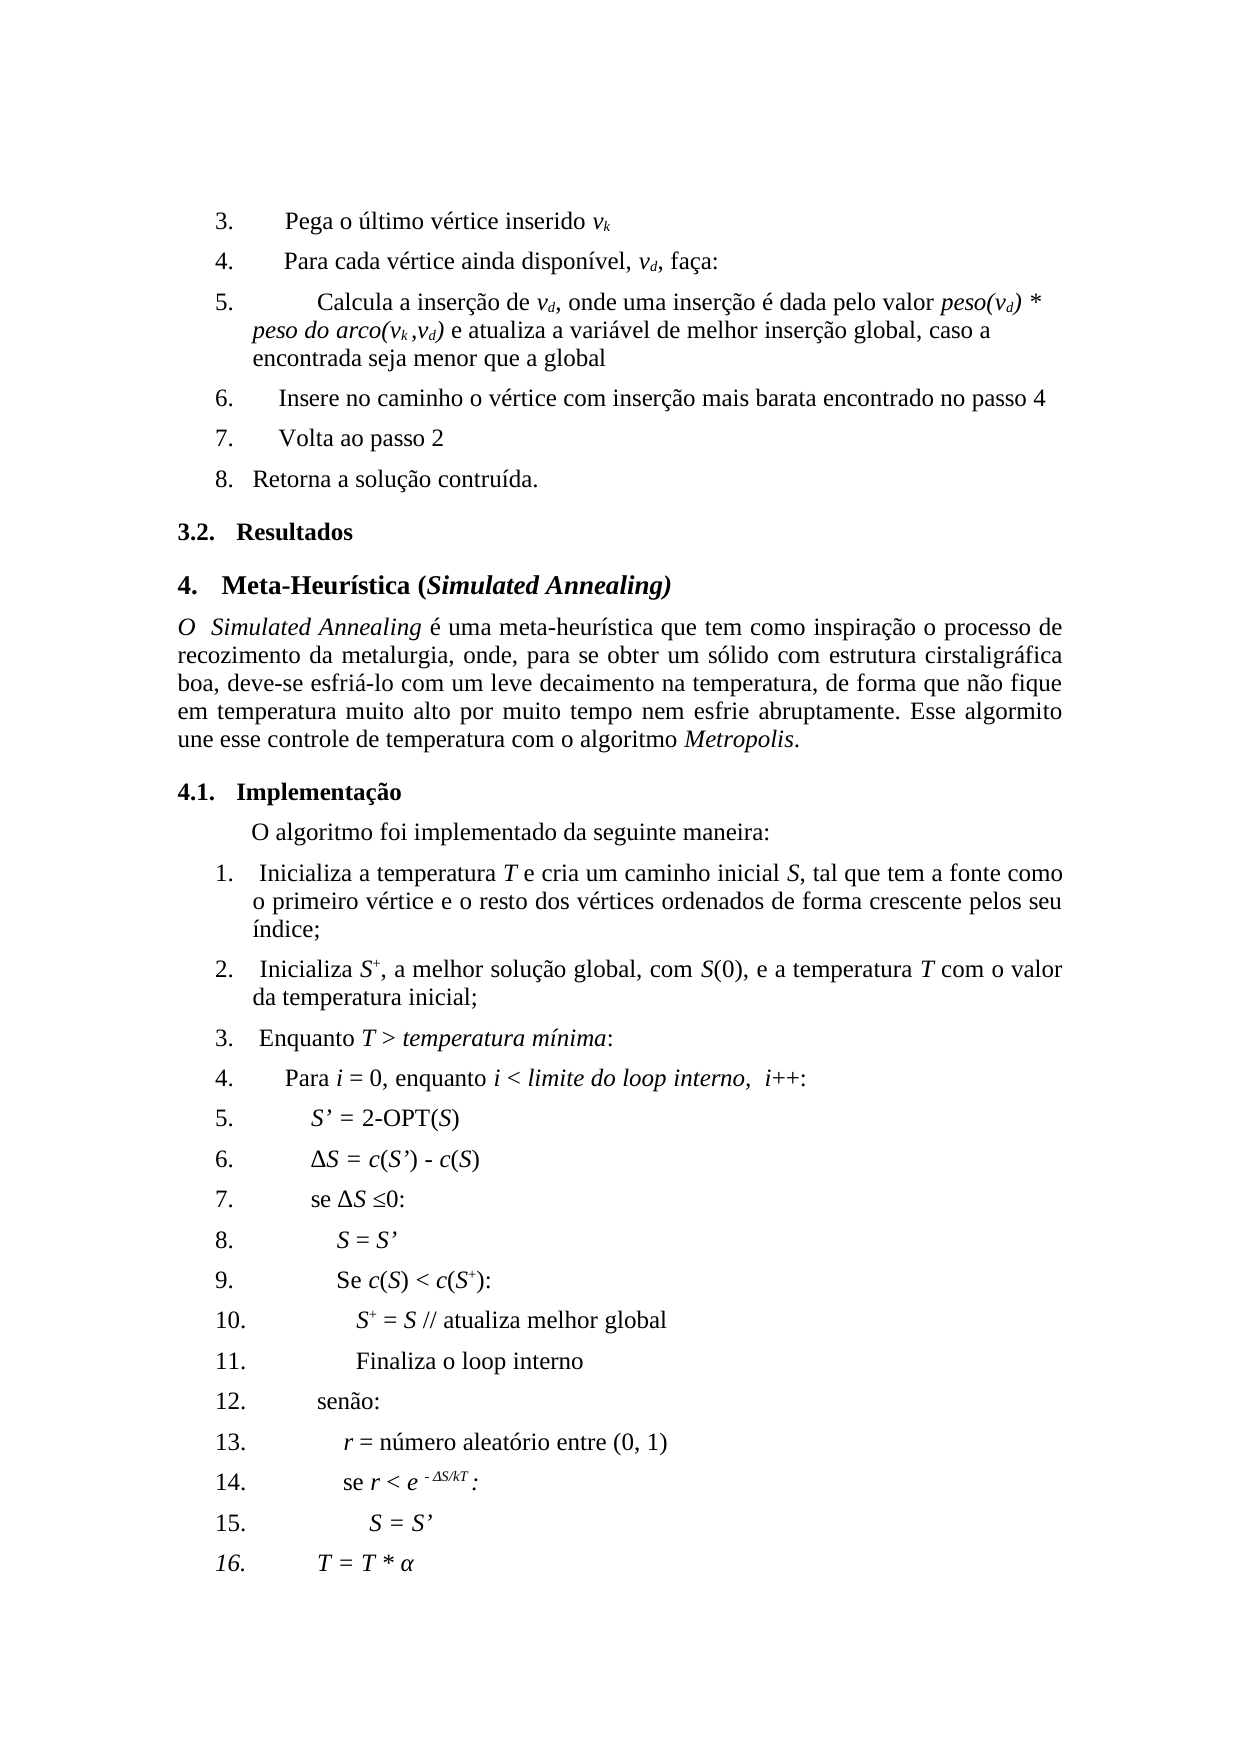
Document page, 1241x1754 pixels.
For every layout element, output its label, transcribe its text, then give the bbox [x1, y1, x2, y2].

list Enquanto T > temperatura mínima: [215, 1023, 1063, 1051]
list Retorna a solução contruída. [215, 465, 1063, 493]
list S = S’ [215, 1226, 1063, 1253]
text O Simulated Annealing é uma meta-heurística que tem como inspiração o processo de recozimento da metalurgia, onde, para se obter um sólido com estrutura cirstaligráfica boa, deve-se esfriá-lo com um leve decaimento na temperatura, de forma que não fique em temperatura muito alto por muito tempo nem esfrie abruptamente. Esse algormito une esse controle de temperatura com o algoritmo Metropolis. [177, 613, 1063, 753]
title Meta-Heurística (Simulated Annealing) [177, 570, 1063, 600]
list ∆S = c(S’) - c(S) [215, 1145, 1063, 1173]
list S = S’ [215, 1508, 1063, 1536]
list T = T * α [215, 1549, 1063, 1577]
list Calcula a inserção de vd, onde uma inserção é dada pelo valor peso(vd) * peso do arco(vk ,vd) e atualiza a variável de melhor inserção global, caso a encontrada seja menor que a global [215, 287, 1063, 372]
list r = número aleatório entre (0, 1) [215, 1428, 1063, 1456]
list Para cada vértice ainda disponível, vd, faça: [215, 247, 1063, 275]
text O algoritmo foi implementado da seguinte maneira: [177, 818, 1063, 846]
list Insere no caminho o vértice com inserção mais barata encontrado no passo 4 [215, 384, 1063, 412]
list Pega o último vértice inserido vk [215, 207, 1063, 235]
list se r < e - ΔS/kT : [215, 1468, 1063, 1496]
list senão: [215, 1387, 1063, 1415]
list Finaliza o loop interno [215, 1347, 1063, 1375]
list se ∆S ≤0: [215, 1185, 1063, 1213]
list Inicializa S+, a melhor solução global, com S(0), e a temperatura T com o valor da temperatura inicial; [215, 955, 1063, 1011]
list Se c(S) < c(S+): [215, 1266, 1063, 1294]
list Volta ao passo 2 [215, 424, 1063, 452]
list Inicializa a temperatura T e cria um caminho inicial S, tal que tem a fonte como o primeiro vértice e o resto dos vértices ordenados de forma crescente pelos seu índice; [215, 858, 1063, 943]
list Para i = 0, enquanto i < limite do loop interno, i++: [215, 1064, 1063, 1092]
title Implementação [177, 778, 1063, 806]
list S+ = S // atualiza melhor global [215, 1306, 1063, 1334]
list S’ = 2-OPT(S) [215, 1104, 1063, 1132]
title Resultados [177, 518, 1063, 546]
